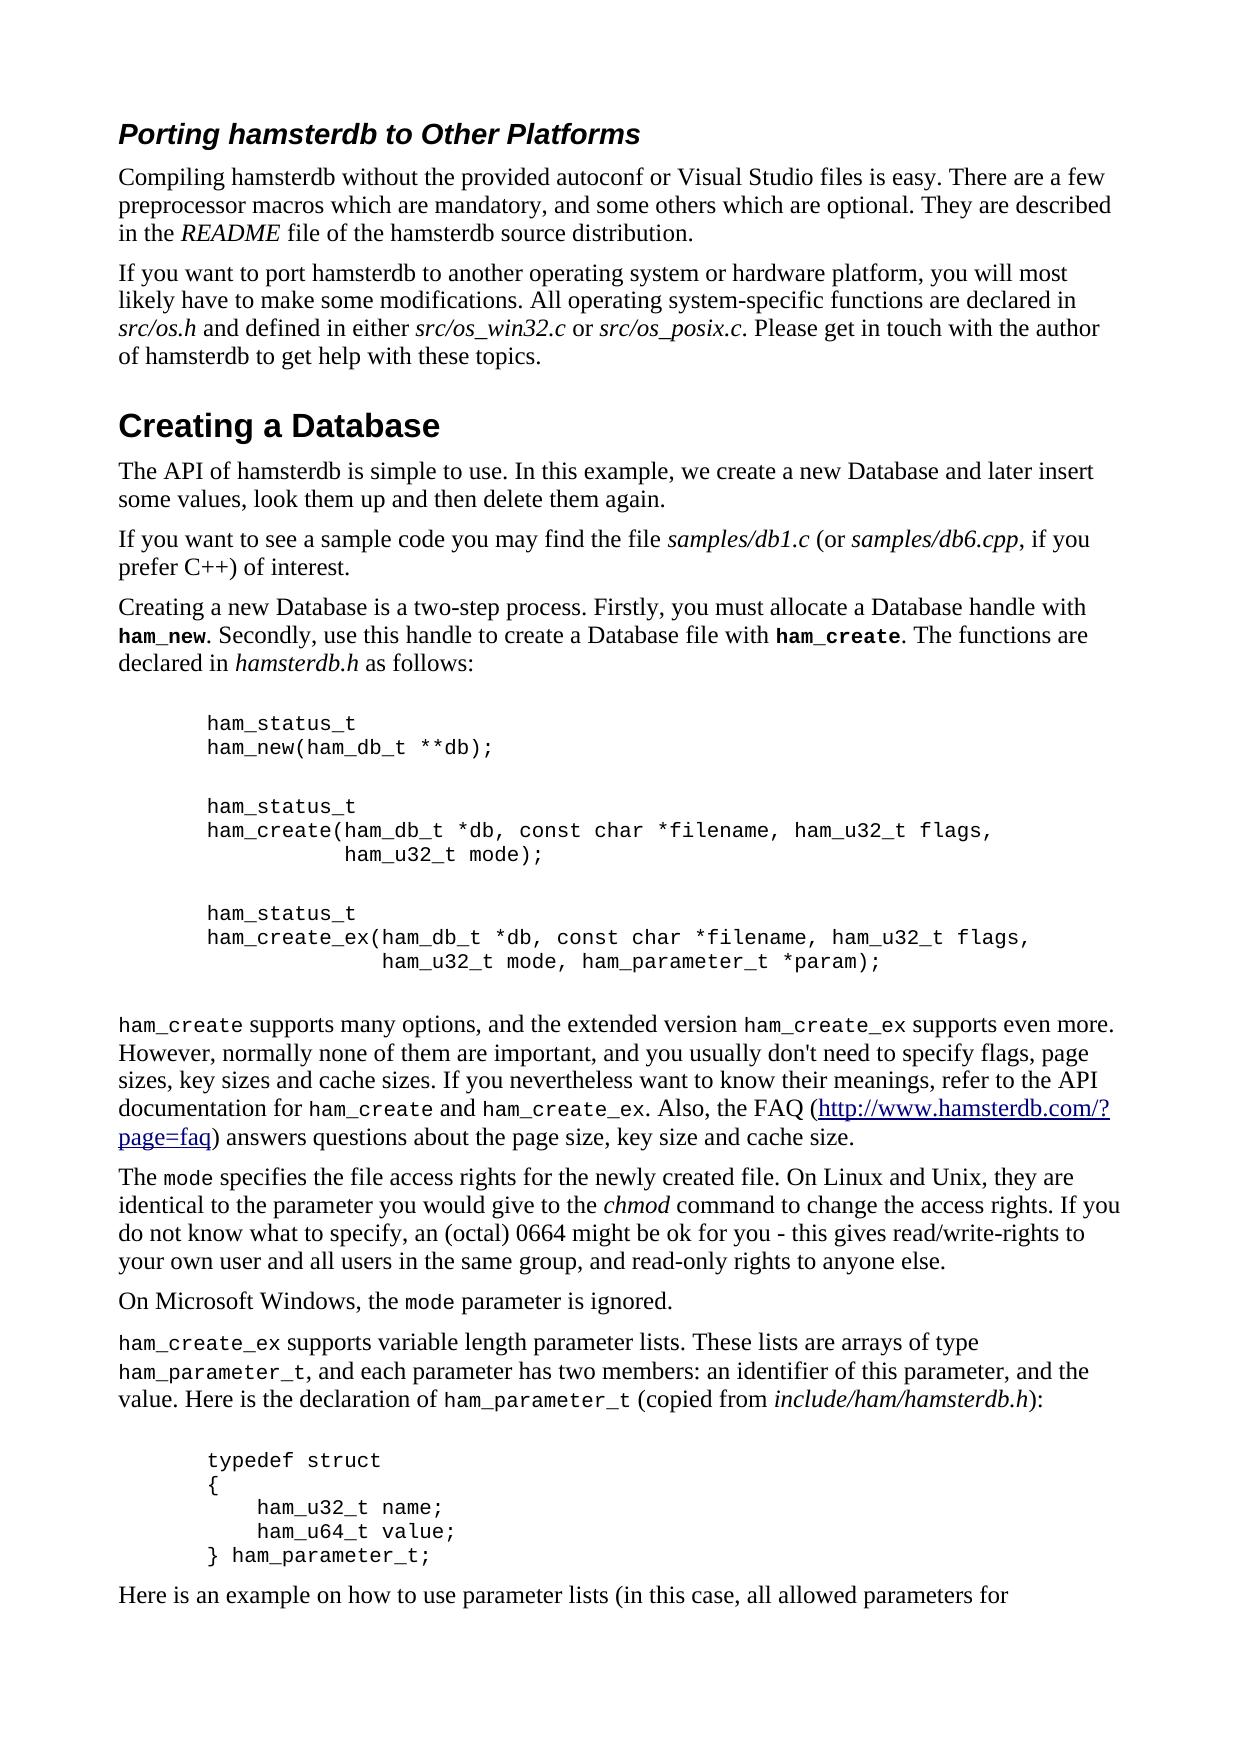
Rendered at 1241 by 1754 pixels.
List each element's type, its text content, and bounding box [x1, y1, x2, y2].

text typedef struct { ham_u32_t name; ham_u64_t value; } ham_parameter_t; [207, 1450, 1122, 1568]
text ham_create_ex supports variable length parameter lists. These lists are arrays of type ham_parameter_t, and each parameter has two members: an identifier of this parameter, and the value. Here is the declaration of ham_parameter_t (copied from include/ham/hamsterdb.h): [118, 1328, 1122, 1414]
text ham_status_t ham_new(ham_db_t **db); [207, 713, 1122, 760]
text Here is an example on how to use parameter lists (in this case, all allowed parameters for [118, 1581, 1122, 1608]
subtitle Creating a Database [118, 407, 1122, 445]
text On Microsoft Windows, the mode parameter is ignored. [118, 1287, 1122, 1316]
text Compiling hamsterdb without the provided autoconf or Visual Studio files is easy. There are a few preprocessor macros which are mandatory, and some others which are optional. They are described in the README file of the hamsterdb source distribution. [118, 163, 1122, 246]
text ham_status_t ham_create_ex(ham_db_t *db, const char *filename, ham_u32_t flags, ham_u32_t mode, ham_parameter_t *param); [207, 903, 1122, 998]
text If you want to see a sample code you may find the file samples/db1.c (or samples/db6.cpp, if you prefer C++) of interest. [118, 525, 1122, 581]
text The mode specifies the file access rights for the newly created file. On Linux and Unix, they are identical to the parameter you would give to the chmod command to change the access rights. If you do not know what to specify, an (octal) 0664 might be ok for you - this gives read/write-rights to your own user and all users in the same group, and read-only rights to anyone else. [118, 1163, 1122, 1275]
text If you want to port hamsterdb to another operating system or hardware platform, you will most likely have to make some modifications. All operating system-specific functions are declared in src/os.h and defined in either src/os_win32.c or src/os_posix.c. Please get in touch with the author of hamsterdb to get help with these topics. [118, 259, 1122, 370]
text Creating a new Database is a two-step process. Firstly, you must allocate a Database handle with ham_new. Secondly, use this handle to create a Database file with ham_create. The functions are declared in hamsterdb.h as follows: [118, 593, 1122, 677]
text ham_create supports many options, and the extended version ham_create_ex supports even more. However, normally none of them are important, and you usually don't need to specify flags, page sizes, key sizes and cache sizes. If you nevertheless want to know their meanings, refer to the API documentation for ham_create and ham_create_ex. Also, the FAQ (http://www.hamsterdb.com/?page=faq) answers questions about the page size, key size and cache size. [118, 1010, 1122, 1151]
text ham_status_t ham_create(ham_db_t *db, const char *filename, ham_u32_t flags, ham_u32_t mode); [207, 796, 1122, 867]
subtitle Porting hamsterdb to Other Platforms [118, 118, 1122, 151]
text The API of hamsterdb is simple to use. In this example, we create a new Database and later insert some values, look them up and then delete them again. [118, 457, 1122, 513]
